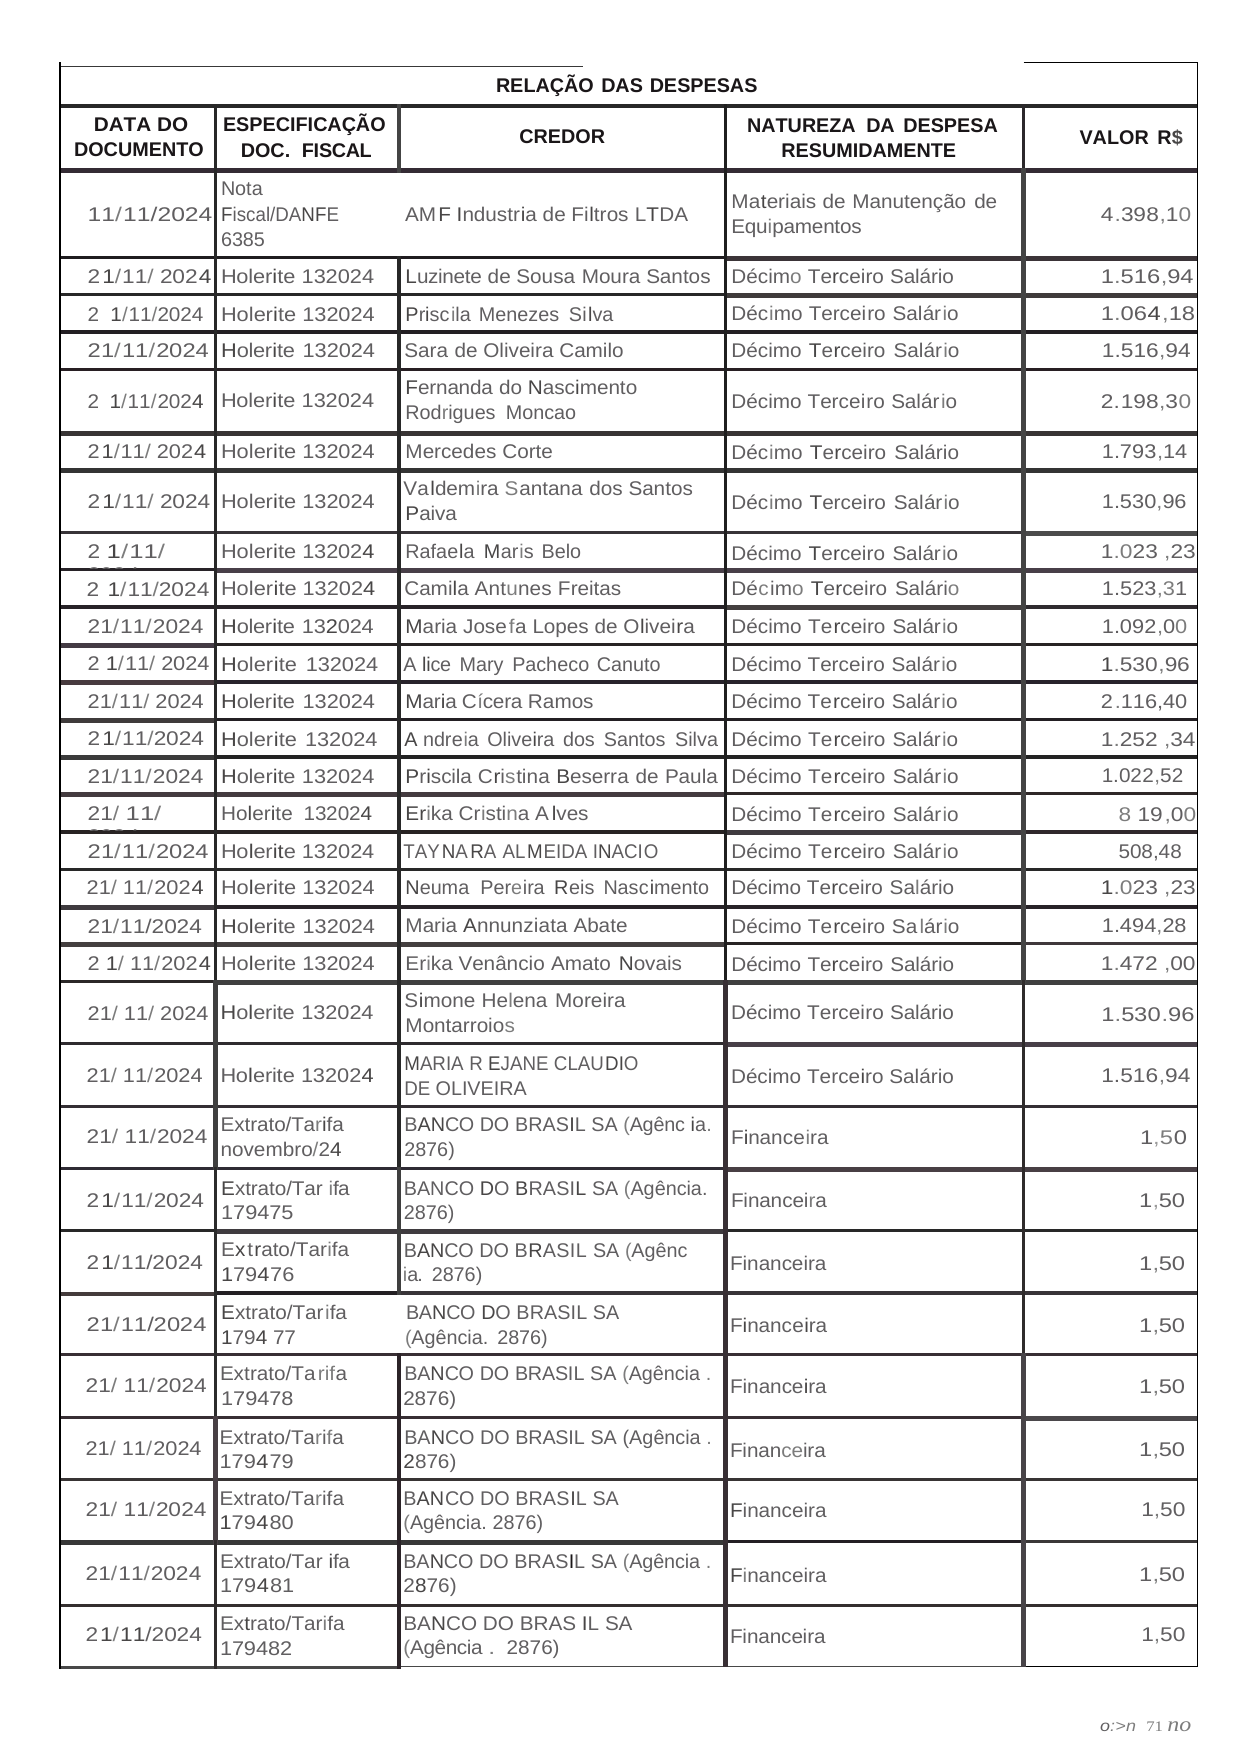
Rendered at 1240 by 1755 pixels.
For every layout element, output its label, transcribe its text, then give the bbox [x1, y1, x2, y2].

table_cell Holerite 132024 [218, 985, 397, 1042]
table_cell 1.523,31 [1026, 573, 1197, 605]
table_cell 4.398,10 [1026, 173, 1197, 256]
table_cell TAYNARA ALMEIDA INACIO [401, 834, 724, 868]
table_cell 21/11/ 2024 [61, 473, 214, 531]
table_cell Fernanda do Nascimento Rodrigues Moncao [401, 371, 724, 431]
table_cell Décimo Terceiro Salário [727, 371, 1021, 431]
table_cell 2.198,30 [1026, 371, 1197, 431]
table_cell Extrato/Tarifa novembro/24 [218, 1108, 397, 1167]
table_cell 1,50 [1026, 1356, 1197, 1416]
table_cell 1,50 [1026, 1543, 1197, 1603]
table_cell Nota Fiscal/DANFE 6385 [217, 173, 399, 256]
table_cell Décimo Terceiro Salário [727, 909, 1021, 942]
table_cell BANCO DO BRASIL SA (Agênc ia. 2876) [401, 1108, 723, 1167]
table_cell 1.516,94 [1026, 334, 1197, 368]
table_cell Décimo Terceiro Salário [727, 646, 1021, 680]
table_cell 1,50 [1026, 1481, 1197, 1540]
table_cell Extrato/Tar ifa 179481 [217, 1545, 397, 1603]
table_cell Materiais de Manutenção de Equipamentos [727, 173, 1021, 256]
table_cell 1.530.96 [1025, 985, 1197, 1042]
table_cell Erika Venâncio Amato Novais [401, 947, 724, 980]
table_cell Holerite 132024 [217, 334, 397, 368]
table_cell Simone Helena Moreira Montarroios [401, 985, 723, 1042]
table_cell Holerite 132024 [217, 436, 397, 468]
table_cell Holerite 132024 [217, 684, 397, 718]
table_cell 1.516,94 [1025, 1047, 1197, 1105]
table_cell Décimo Terceiro Salário [727, 573, 1021, 605]
table_cell Holerite 132024 [217, 609, 397, 643]
table_cell NATUREZA DA DESPESA RESUMIDAMENTE [727, 108, 1022, 168]
table_cell Décimo Terceiro Salário [727, 261, 1021, 293]
table_cell Financeira [728, 1481, 1021, 1540]
table_cell Décimo Terceiro Salário [727, 759, 1021, 792]
table_cell Décimo Terceiro Salário [727, 334, 1021, 368]
table_cell BANCO DO BRASIL SA (Agência . 2876) [401, 1356, 723, 1416]
table_cell 1.022,52 [1026, 759, 1197, 792]
table_cell 1,50 [1026, 1421, 1197, 1478]
table_cell Décimo Terceiro Salário [727, 684, 1021, 718]
table_cell Priscila Menezes Silva [401, 296, 724, 330]
table_cell 2 1/11/2024 [61, 296, 214, 330]
table_cell 11/11/2024 [61, 173, 214, 256]
table_cell 21/ 11/2024 [61, 871, 214, 905]
table_cell Priscila Cristina Beserra de Paula [401, 759, 724, 792]
table_cell Holerite 132024 [217, 759, 397, 792]
table_cell Extrato/Tar ifa 179475 [217, 1170, 397, 1229]
table_cell Extrato/Tarifa 179482 [217, 1607, 397, 1666]
table_cell Luzinete de Sousa Moura Santos [401, 259, 724, 293]
table_cell Décimo Terceiro Salário [727, 871, 1021, 905]
table_cell Holerite 132024 [217, 296, 397, 330]
table_cell 8 19,00 [1026, 795, 1197, 830]
table_cell Décimo Terceiro Salário [727, 795, 1021, 830]
table_cell Décimo Terceiro Salário [727, 835, 1021, 868]
table_header [1024, 63, 1197, 104]
table_header RELAÇÃO DAS DESPESAS [61, 62, 1023, 104]
table_cell 1.252 ,34 [1026, 721, 1197, 755]
table_cell CREDOR [401, 108, 724, 168]
table_cell Extrato/Tarifa 179476 [217, 1234, 397, 1291]
text o:>n 71 no [50, 1712, 1193, 1736]
table_cell Holerite 132024 [217, 947, 397, 980]
table_cell Décimo Terceiro Salário [727, 721, 1021, 755]
table_cell 1.064,18 [1026, 298, 1197, 330]
table_cell 21/11/ 2024 [61, 259, 214, 293]
table_cell 2 1/11/ 2024 [61, 648, 214, 680]
table_cell Décimo Terceiro Salário [727, 534, 1021, 568]
table_cell 1.793,14 [1026, 436, 1197, 468]
table_cell Neuma Pereira Reis Nascimento [401, 871, 724, 905]
table_cell Sara de Oliveira Camilo [401, 334, 724, 368]
table_cell ESPECIFICAÇÃO DOC. FISCAL [217, 108, 397, 168]
table_cell Holerite 132024 [217, 534, 397, 568]
table_cell BANCO DO BRASIL SA (Agência. 2876) [399, 1295, 723, 1353]
table_cell Valdemira Santana dos Santos Paiva [401, 473, 724, 531]
table_cell Mercedes Corte [401, 436, 724, 468]
table_cell 21/ 11/2024 [61, 1419, 213, 1478]
table_cell 21/ 11/2024 [61, 1481, 213, 1540]
table_cell Holerite 132024 [217, 371, 397, 431]
table_cell 1,50 [1025, 1232, 1197, 1291]
table_cell 21/11/2024 [61, 760, 214, 792]
table_cell Financeira [728, 1172, 1022, 1229]
table_cell 1.023 ,23 [1026, 871, 1197, 905]
table_cell BANCO DO BRASIL SA (Agência. 2876) [401, 1481, 723, 1540]
table_cell 21/ 11/2024 [61, 1356, 214, 1416]
table_cell 21/ 11/ 2024 [61, 797, 214, 830]
table_cell Holerite 132024 [217, 871, 397, 905]
table_cell MARIA R EJANE CLAUDIO DE OLIVEIRA [401, 1045, 723, 1105]
table_cell 21/11/2024 [61, 1232, 214, 1291]
table_cell 21/11/2024 [61, 723, 214, 755]
table_cell Holerite 132024 [217, 259, 397, 293]
table_cell 21/11/2024 [61, 1296, 214, 1353]
table_cell Holerite 132024 [217, 797, 397, 830]
table_cell 21/ 11/2024 [61, 1108, 213, 1167]
table_cell 1,50 [1025, 1295, 1197, 1353]
table_cell BANCO DO BRAS IL SA (Agência . 2876) [401, 1607, 723, 1666]
table_cell 21/11/ 2024 [61, 436, 214, 468]
table_cell Rafaela Maris Belo [401, 534, 724, 568]
table_cell AMF Industria de Filtros LTDA [399, 173, 724, 256]
table_cell 2 1/11/ 2024 [61, 534, 214, 568]
table_cell 21/ 11/2024 [61, 1045, 213, 1105]
table_cell 1.092,00 [1026, 609, 1197, 643]
table_cell Décimo Terceiro Salário [728, 1047, 1022, 1105]
table_cell 1,50 [1026, 1607, 1197, 1666]
table_cell 21/11/ 2024 [61, 685, 214, 718]
table_cell Financeira [728, 1607, 1021, 1666]
table_cell 508,48 [1026, 834, 1197, 868]
table_cell Extrato/Tarifa 1794 77 [217, 1295, 399, 1353]
table_cell 1,50 [1025, 1108, 1197, 1167]
table_cell BANCO DO BRASIL SA (Agência . 2876) [401, 1545, 723, 1603]
table_cell Holerite 132024 [218, 1045, 397, 1105]
table_cell VALOR R$ [1025, 108, 1197, 168]
table_cell 21/11/2024 [61, 834, 214, 868]
table_cell Financeira [728, 1356, 1021, 1416]
table_cell Décimo Terceiro Salário [727, 298, 1021, 330]
table_cell 21/11/2024 [61, 1170, 214, 1229]
table_cell Décimo Terceiro Salário [727, 436, 1021, 468]
table_cell Holerite 132024 [217, 646, 397, 680]
table_cell A lice Mary Pacheco Canuto [401, 646, 724, 680]
table_cell BANCO DO BRASIL SA (Agência. 2876) [401, 1170, 723, 1229]
table_cell 2.116,40 [1026, 684, 1197, 718]
table_cell Holerite 132024 [217, 473, 397, 531]
table_cell Décimo Terceiro Salário [727, 473, 1021, 531]
table_cell 2 1/11/2024 [61, 571, 214, 605]
table_cell 1.530,96 [1026, 473, 1197, 531]
table_cell Maria Cícera Ramos [401, 684, 724, 718]
table_cell Extrato/Tarifa 179479 [218, 1419, 397, 1478]
table_cell Holerite 132024 [217, 721, 397, 755]
table_cell DATA DO DOCUMENTO [61, 108, 214, 168]
table_cell Extrato/Tarifa 179480 [218, 1481, 397, 1540]
table_cell 21/11/2024 [61, 1607, 214, 1666]
table_cell Holerite 132024 [217, 834, 397, 868]
table_cell Décimo Terceiro Salário [727, 945, 1021, 980]
table_cell Décimo Terceiro Salário [728, 985, 1022, 1042]
table_cell A ndreia Oliveira dos Santos Silva [401, 721, 724, 755]
table_cell BANCO DO BRASIL SA (Agência . 2876) [401, 1419, 723, 1478]
table_cell Maria Annunziata Abate [401, 909, 724, 942]
table_cell Décimo Terceiro Salário [727, 610, 1021, 643]
table_cell Maria Josefa Lopes de Oliveira [401, 609, 724, 643]
table_cell 21/11/2024 [61, 1545, 214, 1603]
table_cell BANCO DO BRASIL SA (Agênc ia. 2876) [401, 1234, 723, 1291]
table_cell Erika Cristina Alves [401, 797, 724, 830]
table_cell 21/ 11/ 2024 [61, 983, 213, 1042]
table_cell 1.472 ,00 [1026, 945, 1197, 980]
table_cell Holerite 132024 [217, 573, 397, 605]
table_cell Financeira [728, 1108, 1022, 1167]
table_cell 1,50 [1025, 1172, 1197, 1229]
table_cell Holerite 132024 [217, 909, 397, 942]
table_cell 1.494,28 [1026, 909, 1197, 942]
table_cell 21/11/2024 [61, 609, 214, 643]
table_cell 21/11/2024 [61, 334, 214, 368]
table_cell 1.023 ,23 [1026, 536, 1197, 568]
table_cell Financeira [728, 1419, 1021, 1478]
table_cell 2 1/ 11/2024 [61, 947, 214, 980]
table_cell Extrato/Tarifa 179478 [217, 1356, 397, 1416]
table_cell Camila Antunes Freitas [401, 573, 724, 605]
table_cell Financeira [728, 1232, 1022, 1291]
table_cell 21/11/2024 [61, 910, 214, 942]
table_cell 1.516,94 [1026, 261, 1197, 293]
table_cell Financeira [728, 1543, 1021, 1603]
table_cell 2 1/11/2024 [61, 371, 214, 431]
table_cell 1.530,96 [1026, 646, 1197, 680]
table_cell Financeira [728, 1295, 1022, 1353]
